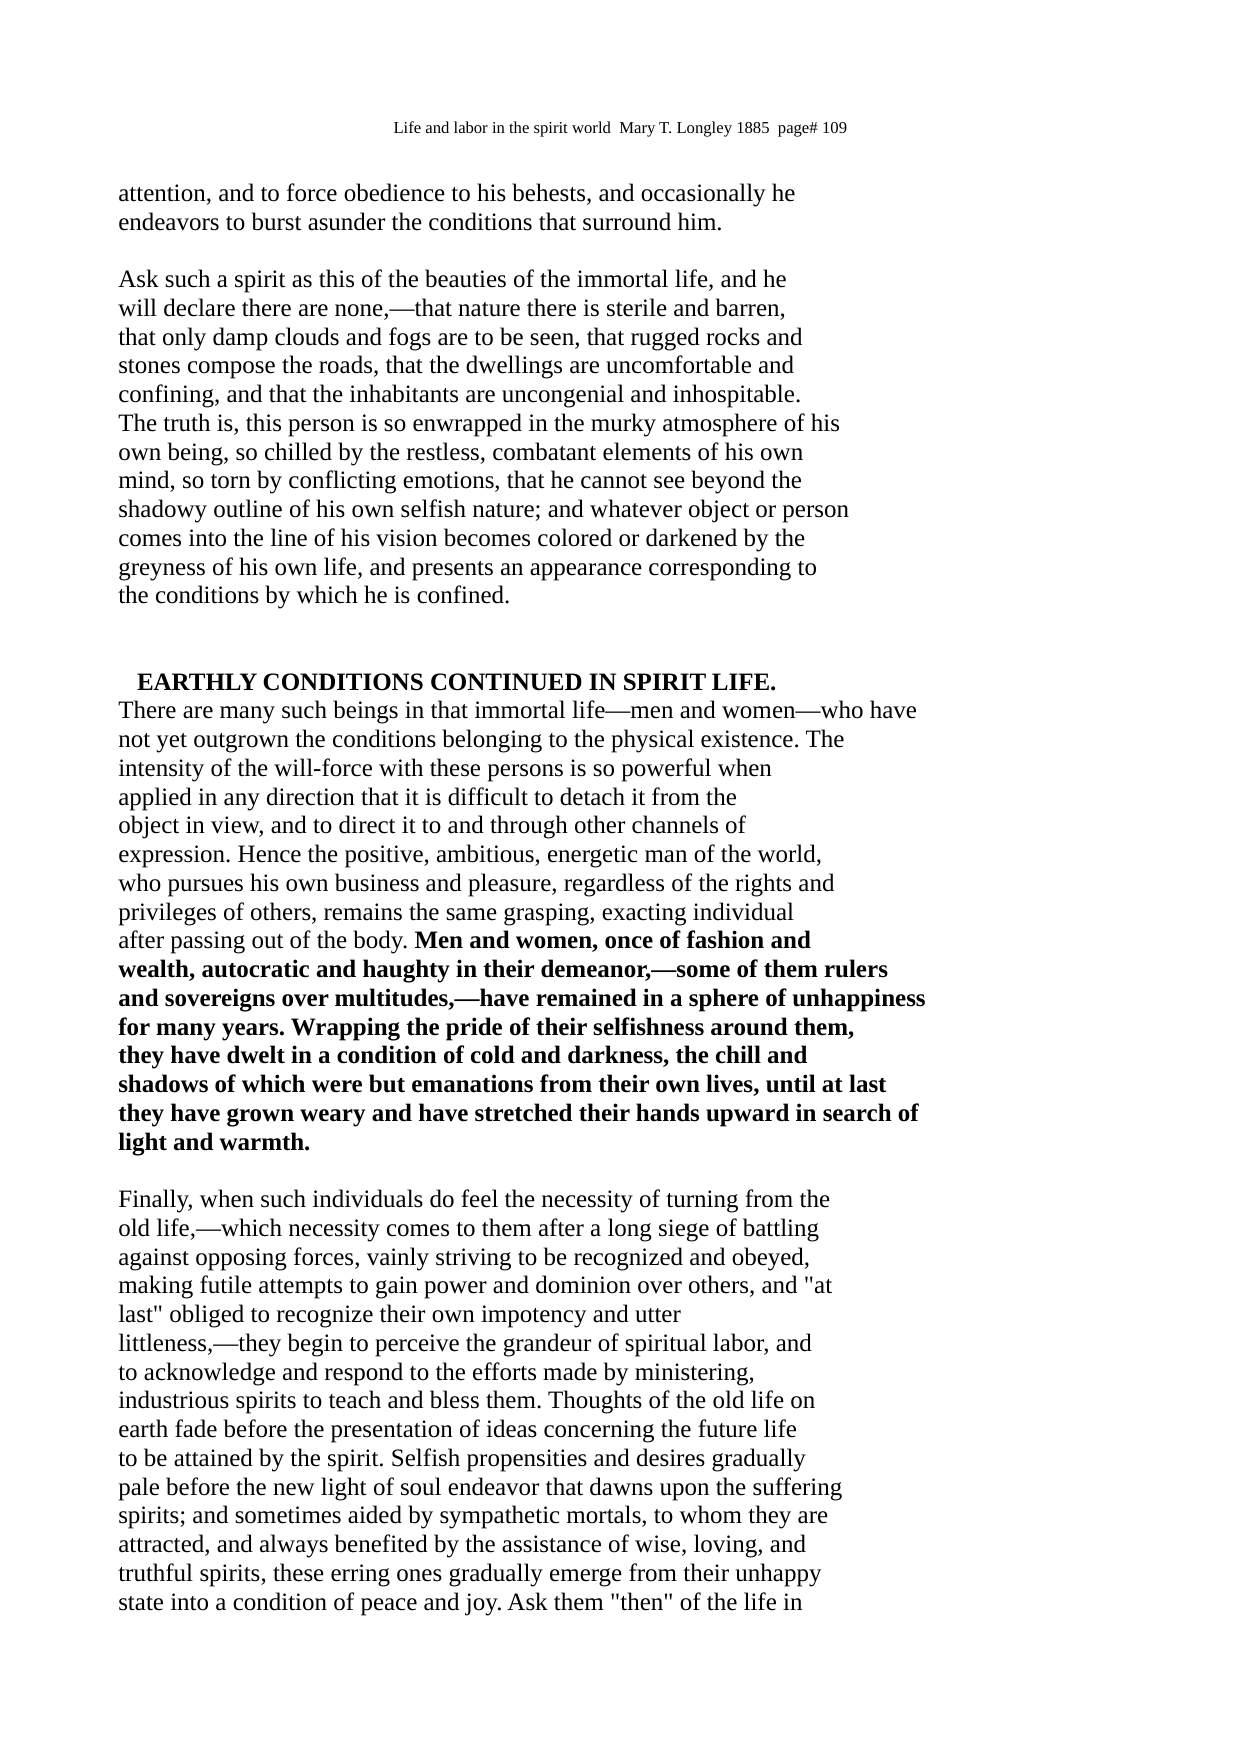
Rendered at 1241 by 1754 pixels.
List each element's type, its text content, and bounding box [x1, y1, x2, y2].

text to acknowledge and respond to the efforts made by ministering, [118, 1357, 1122, 1386]
text after passing out of the body. Men and women, once of fashion and [118, 926, 1122, 954]
text last" obliged to recognize their own impotency and utter [118, 1299, 1122, 1328]
text the conditions by which he is confined. [118, 581, 1122, 609]
text There are many such beings in that immortal life—men and women—who have [118, 696, 1122, 724]
text to be attained by the spirit. Selfish propensities and desires gradually [118, 1443, 1122, 1472]
text they have grown weary and have stretched their hands upward in search of [118, 1098, 1122, 1127]
text will declare there are none,—that nature there is sterile and barren, [118, 293, 1122, 322]
text EARTHLY CONDITIONS CONTINUED IN SPIRIT LIFE. [118, 667, 1122, 696]
text industrious spirits to teach and bless them. Thoughts of the old life on [118, 1386, 1122, 1414]
text comes into the line of his vision becomes colored or darkened by the [118, 523, 1122, 552]
text privileges of others, remains the same grasping, exacting individual [118, 897, 1122, 926]
text wealth, autocratic and haughty in their demeanor,—some of them rulers [118, 954, 1122, 983]
text expression. Hence the positive, ambitious, energetic man of the world, [118, 839, 1122, 868]
text pale before the new light of soul endeavor that dawns upon the suffering [118, 1472, 1122, 1501]
text stones compose the roads, that the dwellings are uncomfortable and [118, 351, 1122, 379]
text The truth is, this person is so enwrapped in the murky atmosphere of his [118, 408, 1122, 437]
text own being, so chilled by the restless, combatant elements of his own [118, 437, 1122, 466]
text attracted, and always benefited by the assistance of wise, loving, and [118, 1529, 1122, 1558]
text confining, and that the inhabitants are uncongenial and inhospitable. [118, 379, 1122, 408]
text against opposing forces, vainly striving to be recognized and obeyed, [118, 1242, 1122, 1271]
text not yet outgrown the conditions belonging to the physical existence. The [118, 724, 1122, 753]
text Finally, when such individuals do feel the necessity of turning from the [118, 1184, 1122, 1213]
text they have dwelt in a condition of cold and darkness, the chill and [118, 1041, 1122, 1069]
text and sovereigns over multitudes,—have remained in a sphere of unhappiness [118, 983, 1122, 1012]
text object in view, and to direct it to and through other channels of [118, 811, 1122, 839]
text truthful spirits, these erring ones gradually emerge from their unhappy [118, 1558, 1122, 1587]
text mind, so torn by conflicting emotions, that he cannot see beyond the [118, 466, 1122, 494]
text earth fade before the presentation of ideas concerning the future life [118, 1414, 1122, 1443]
text spirits; and sometimes aided by sympathetic mortals, to whom they are [118, 1501, 1122, 1529]
text making futile attempts to gain power and dominion over others, and "at [118, 1271, 1122, 1299]
text intensity of the will-force with these persons is so powerful when [118, 753, 1122, 782]
text endeavors to burst asunder the conditions that surround him. [118, 207, 1122, 236]
text old life,—which necessity comes to them after a long siege of battling [118, 1213, 1122, 1242]
text shadows of which were but emanations from their own lives, until at last [118, 1069, 1122, 1098]
text state into a condition of peace and joy. Ask them "then" of the life in [118, 1587, 1122, 1616]
text attention, and to force obedience to his behests, and occasionally he [118, 178, 1122, 207]
text for many years. Wrapping the pride of their selfishness around them, [118, 1012, 1122, 1041]
text applied in any direction that it is difficult to detach it from the [118, 782, 1122, 811]
text light and warmth. [118, 1127, 1122, 1156]
text who pursues his own business and pleasure, regardless of the rights and [118, 868, 1122, 897]
text Ask such a spirit as this of the beauties of the immortal life, and he [118, 264, 1122, 293]
text greyness of his own life, and presents an appearance corresponding to [118, 552, 1122, 581]
text shadowy outline of his own selfish nature; and whatever object or person [118, 494, 1122, 523]
text that only damp clouds and fogs are to be seen, that rugged rocks and [118, 322, 1122, 351]
text littleness,—they begin to perceive the grandeur of spiritual labor, and [118, 1328, 1122, 1357]
